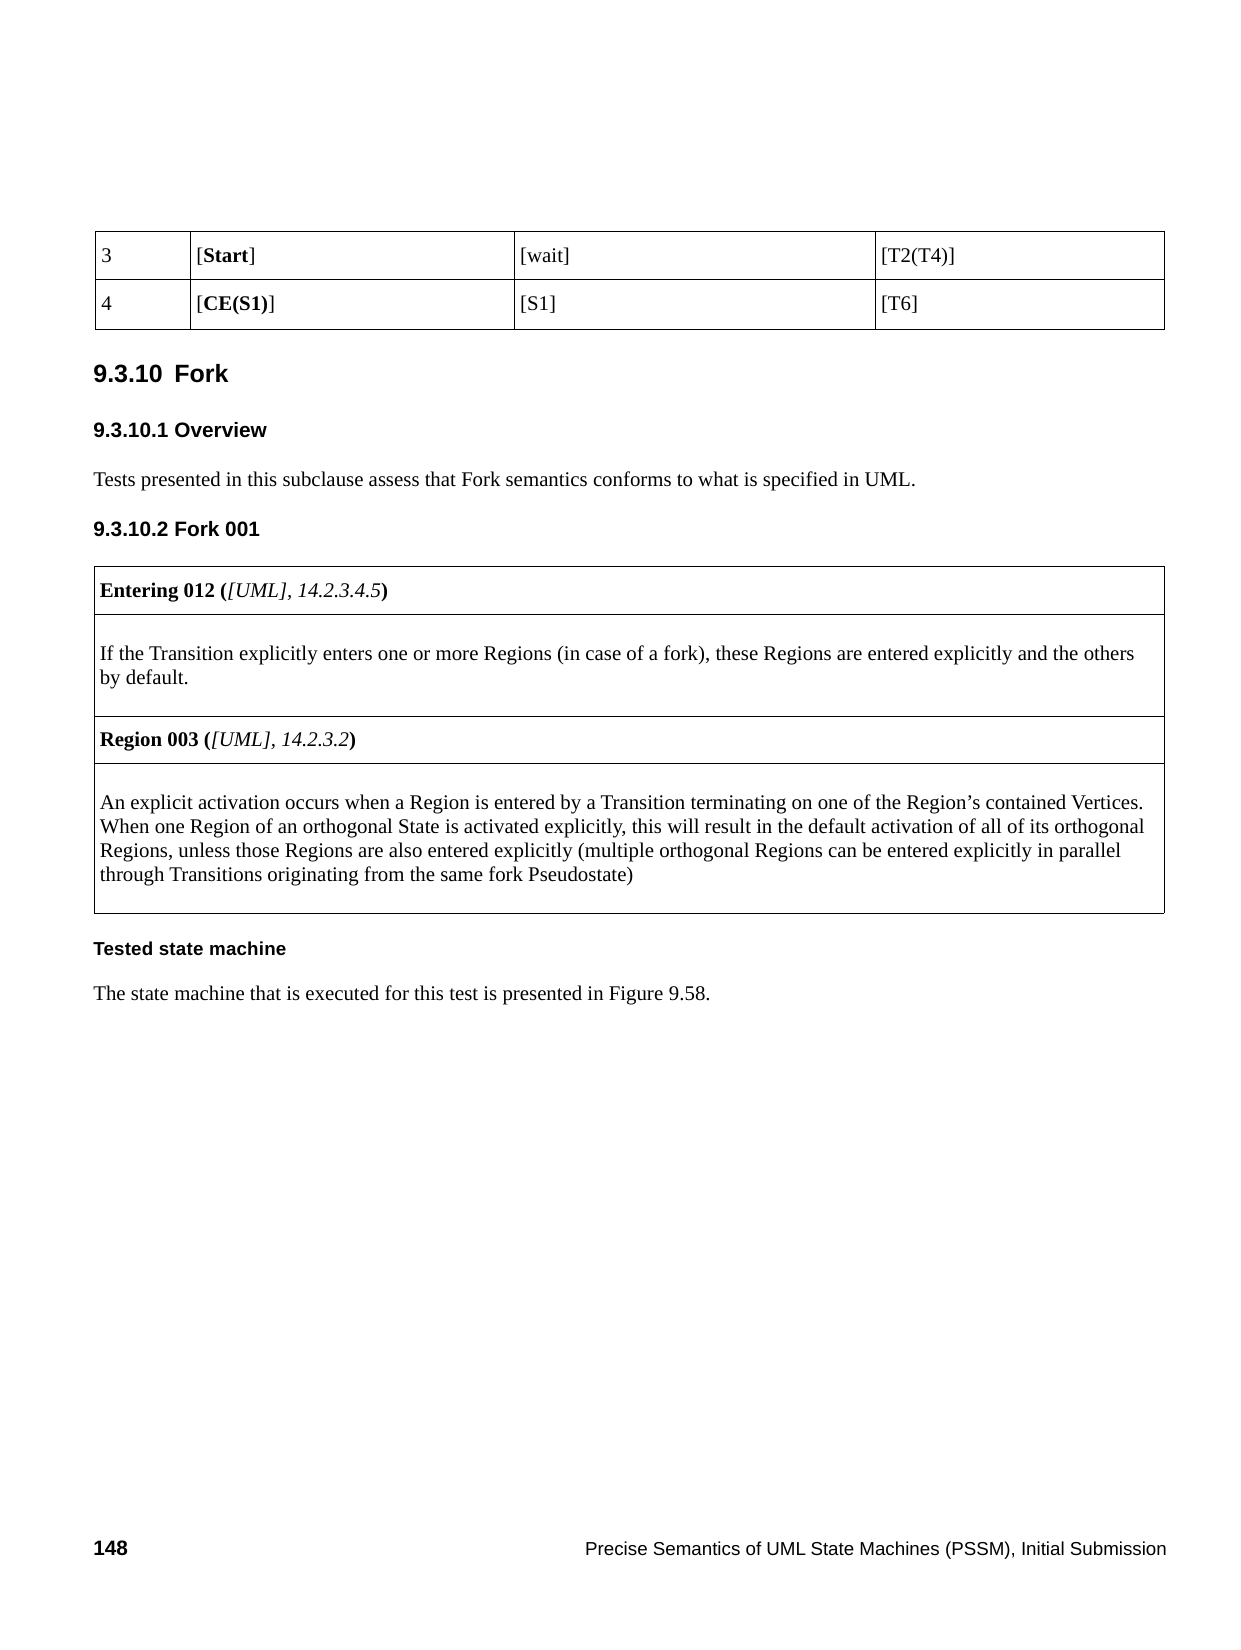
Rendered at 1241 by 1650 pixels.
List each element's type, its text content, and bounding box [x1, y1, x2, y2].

table_cell Region 003 ([UML], 14.2.3.2) [95, 717, 1164, 763]
table_cell [S1] [515, 280, 875, 329]
table_cell [Start] [191, 232, 514, 279]
table_cell If the Transition explicitly enters one or more Regions (in case of a fork), these Regions are entered explicitly and the others by default. [95, 615, 1164, 716]
table_cell [T2(T4)] [876, 232, 1164, 279]
table_cell 4 [96, 280, 190, 329]
subtitle Tested state machine [93, 938, 1164, 960]
table_cell 3 [96, 232, 190, 279]
table_cell An explicit activation occurs when a Region is entered by a Transition terminating on one of the Region’s contained Vertices. When one Region of an orthogonal State is activated explicitly, this will result in the default activation of all of its orthogonal Regions, unless those Regions are also entered explicitly (multiple orthogonal Regions can be entered explicitly in parallel through Transitions originating from the same fork Pseudostate) [95, 764, 1164, 913]
table_cell [CE(S1)] [191, 280, 514, 329]
table_cell [T6] [876, 280, 1164, 329]
subtitle Fork 001 [93, 516, 1164, 541]
subtitle Fork [93, 359, 1164, 388]
table_cell [wait] [515, 232, 875, 279]
text The state machine that is executed for this test is presented in Figure 9.58. [93, 981, 1164, 1005]
table_header Entering 012 ([UML], 14.2.3.4.5) [95, 567, 1164, 614]
subtitle Overview [93, 417, 1164, 442]
text Tests presented in this subclause assess that Fork semantics conforms to what is specified in UML. [93, 467, 1164, 491]
